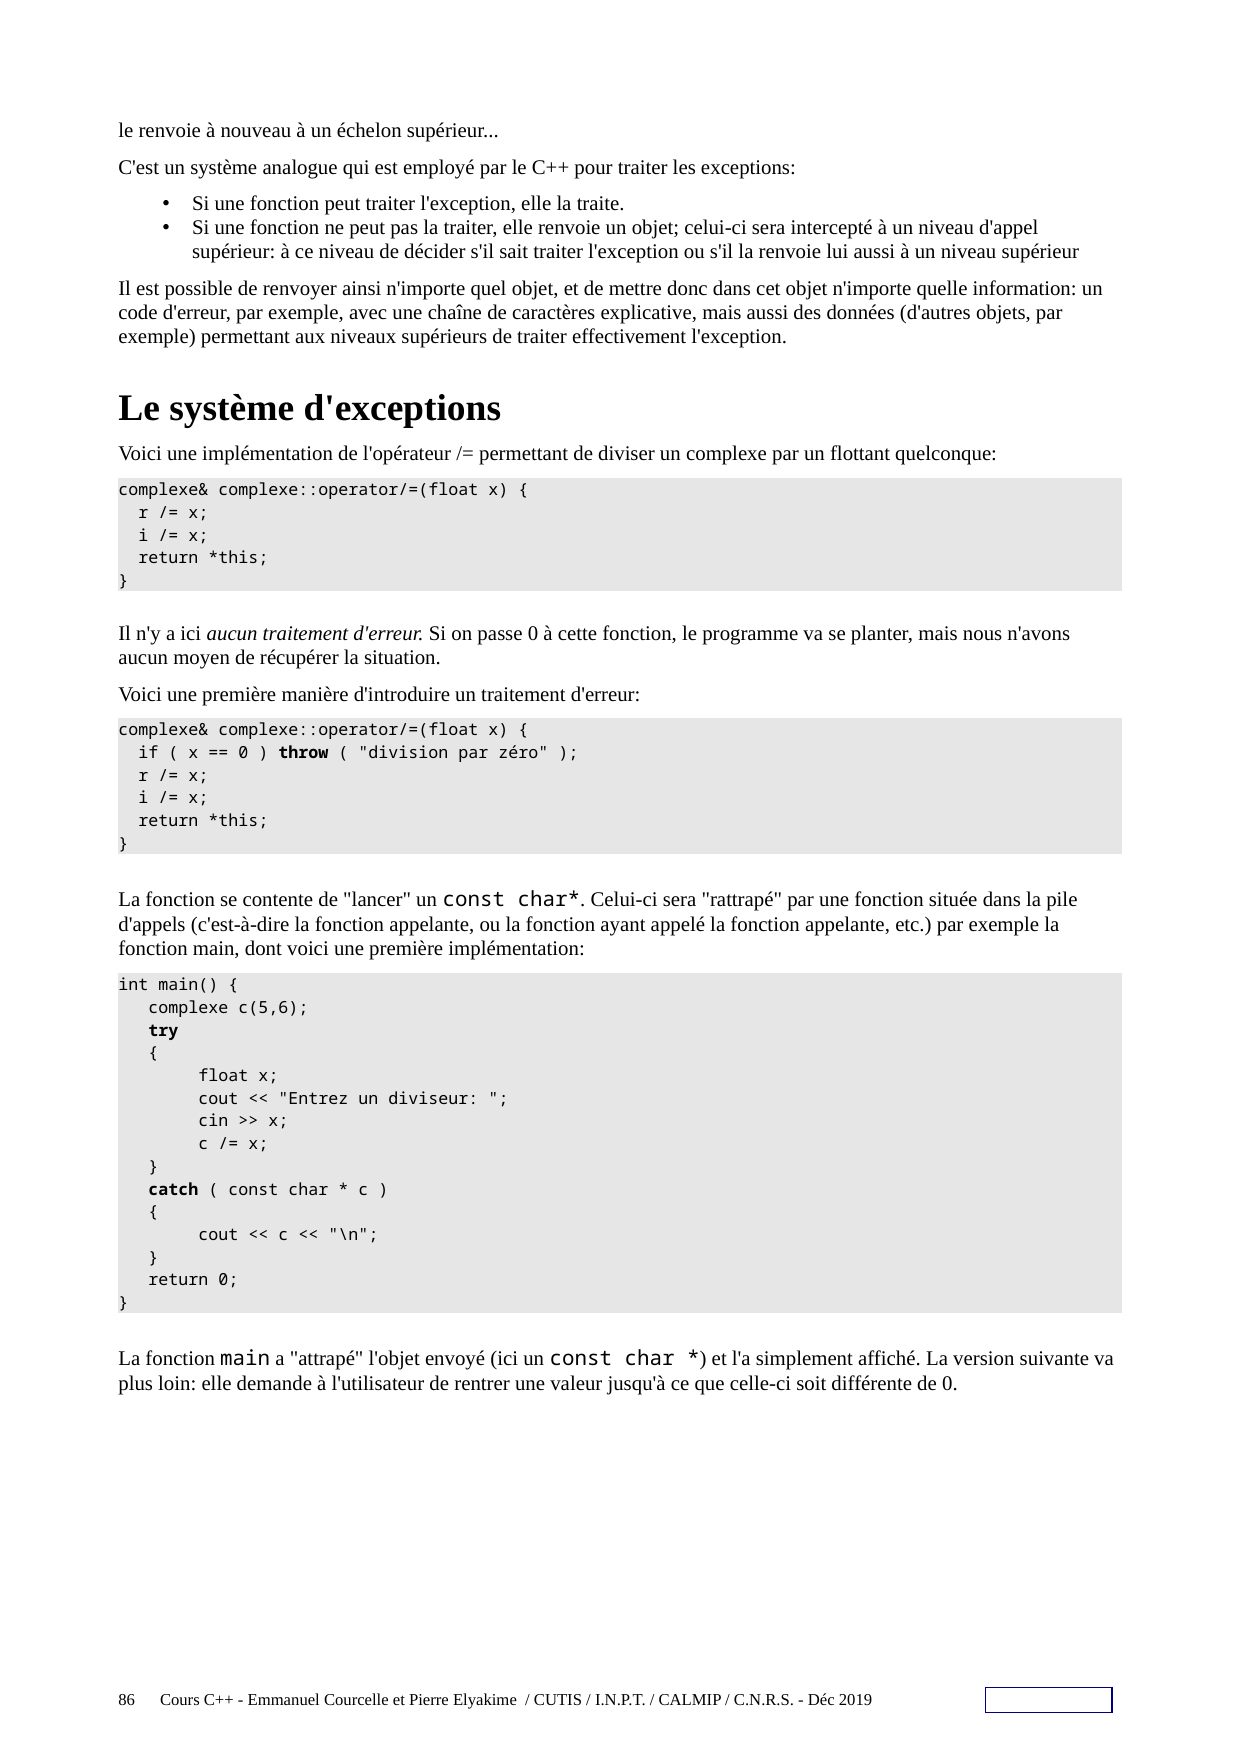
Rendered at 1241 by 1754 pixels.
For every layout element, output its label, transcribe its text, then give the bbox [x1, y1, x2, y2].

text cout << "Entrez un diviseur: "; [118, 1086, 1122, 1109]
list Si une fonction peut traiter l'exception, elle la traite. [162, 191, 1122, 215]
text } [118, 1245, 1122, 1268]
text int main() { [118, 973, 1122, 996]
text return 0; [118, 1268, 1122, 1291]
text cout << c << "\n"; [118, 1223, 1122, 1245]
text C'est un système analogue qui est employé par le C++ pour traiter les exceptions: [118, 155, 1122, 179]
text i /= x; [118, 523, 1122, 546]
text Il est possible de renvoyer ainsi n'importe quel objet, et de mettre donc dans cet objet n'importe quelle information: un code d'erreur, par exemple, avec une chaîne de caractères explicative, mais aussi des données (d'autres objets, par exemple) permettant aux niveaux supérieurs de traiter effectivement l'exception. [118, 276, 1122, 348]
text cin >> x; [118, 1109, 1122, 1132]
text { [118, 1200, 1122, 1223]
text le renvoie à nouveau à un échelon supérieur... [118, 118, 1122, 142]
text complexe c(5,6); [118, 996, 1122, 1018]
text return *this; [118, 809, 1122, 832]
text } [118, 1291, 1122, 1313]
text Voici une première manière d'introduire un traitement d'erreur: [118, 681, 1122, 706]
text complexe& complexe::operator/=(float x) { [118, 718, 1122, 741]
list Si une fonction ne peut pas la traiter, elle renvoie un objet; celui-ci sera intercepté à un niveau d'appel supérieur: à ce niveau de décider s'il sait traiter l'exception ou s'il la renvoie lui aussi à un niveau supérieur [162, 215, 1122, 263]
text } [118, 832, 1122, 854]
text r /= x; [118, 501, 1122, 523]
text Il n'y a ici aucun traitement d'erreur. Si on passe 0 à cette fonction, le programme va se planter, mais nous n'avons aucun moyen de récupérer la situation. [118, 621, 1122, 669]
text } [118, 1154, 1122, 1177]
text La fonction main a "attrapé" l'objet envoyé (ici un const char *) et l'a simplement affiché. La version suivante va plus loin: elle demande à l'utilisateur de rentrer une valeur jusqu'à ce que celle-ci soit différente de 0. [118, 1343, 1122, 1395]
text if ( x == 0 ) throw ( "division par zéro" ); [118, 741, 1122, 763]
text catch ( const char * c ) [118, 1177, 1122, 1200]
text c /= x; [118, 1132, 1122, 1154]
text r /= x; [118, 763, 1122, 786]
text Voici une implémentation de l'opérateur /= permettant de diviser un complexe par un flottant quelconque: [118, 441, 1122, 465]
text } [118, 569, 1122, 591]
text complexe& complexe::operator/=(float x) { [118, 478, 1122, 501]
text i /= x; [118, 786, 1122, 809]
text La fonction se contente de "lancer" un const char*. Celui-ci sera "rattrapé" par une fonction située dans la pile d'appels (c'est-à-dire la fonction appelante, ou la fonction ayant appelé la fonction appelante, etc.) par exemple la fonction main, dont voici une première implémentation: [118, 884, 1122, 960]
subtitle Le système d'exceptions [118, 386, 1122, 429]
text float x; [118, 1064, 1122, 1086]
text { [118, 1041, 1122, 1064]
text return *this; [118, 546, 1122, 569]
text try [118, 1018, 1122, 1041]
